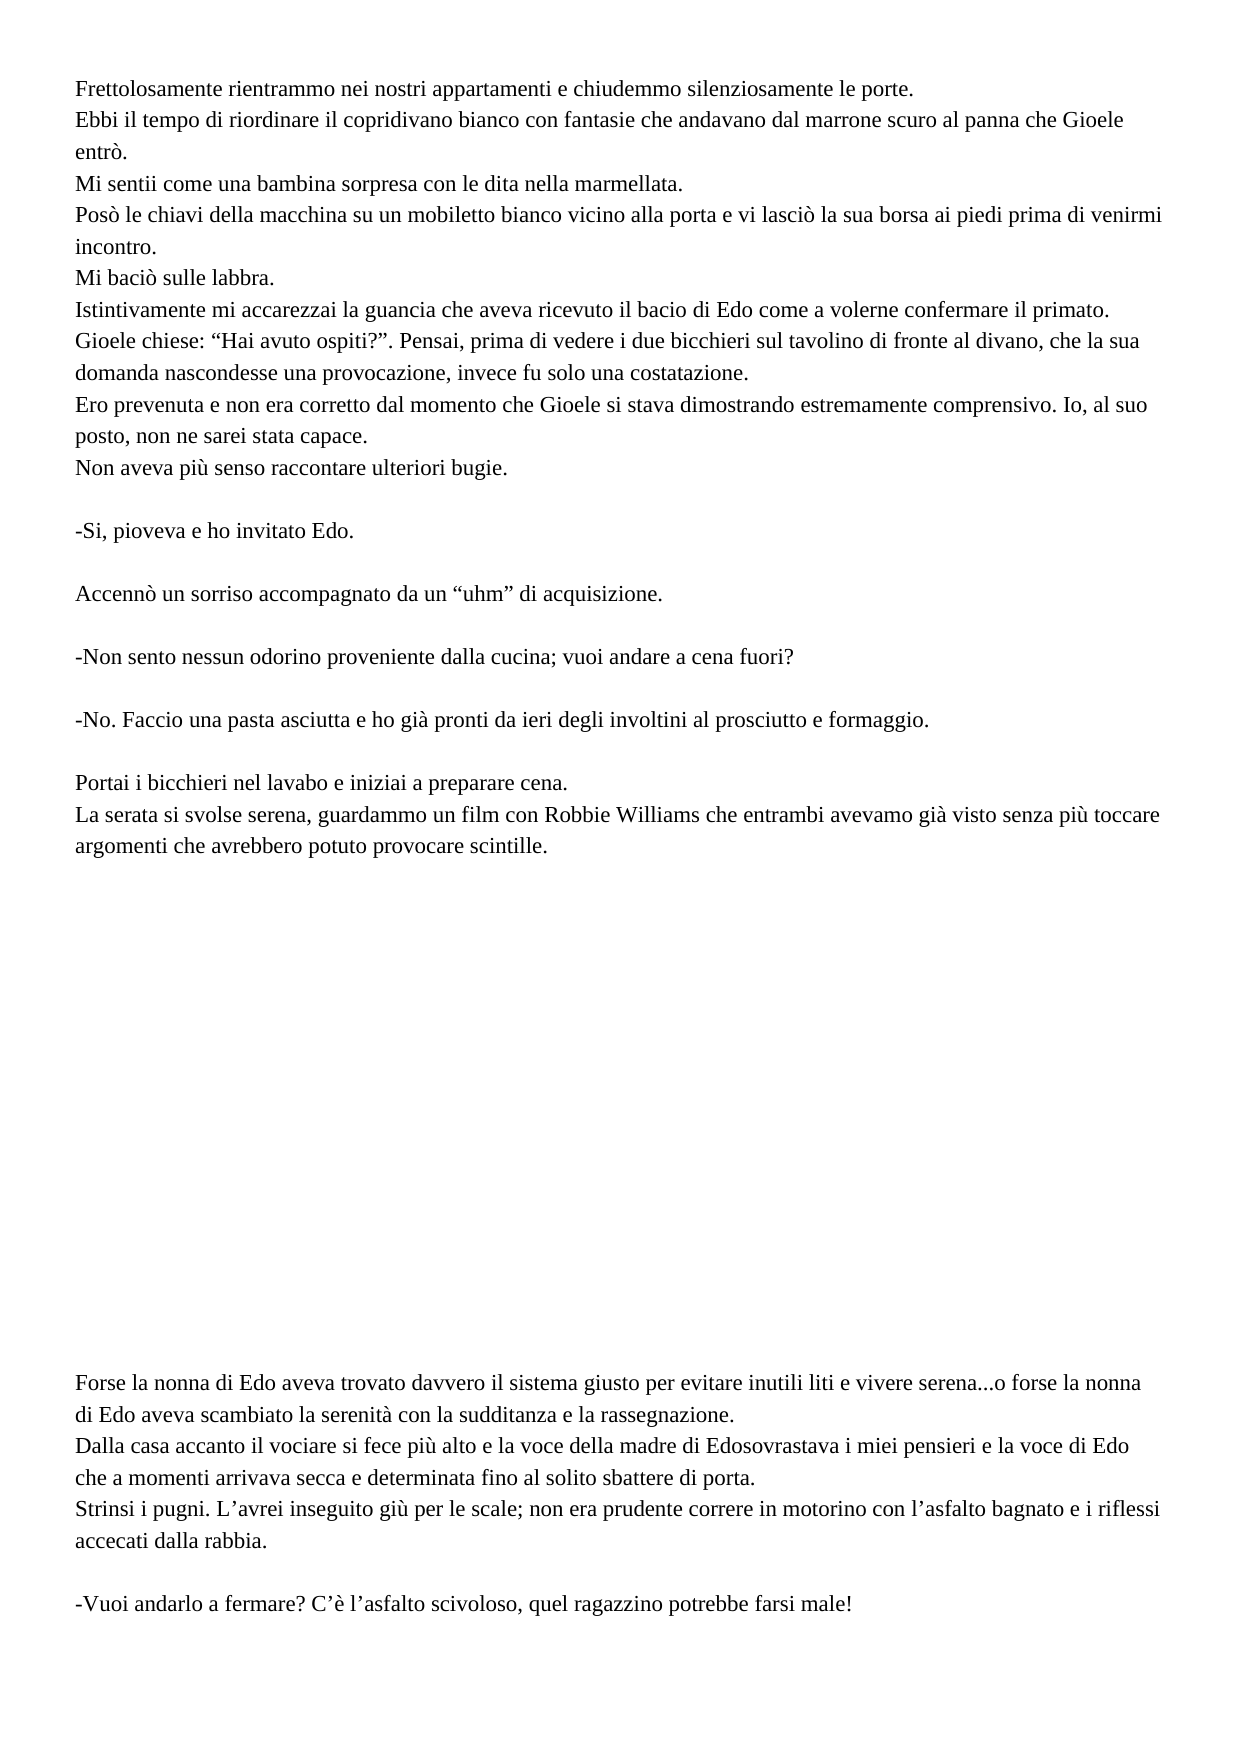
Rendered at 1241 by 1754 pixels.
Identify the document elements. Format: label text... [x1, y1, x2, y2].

text Non aveva più senso raccontare ulteriori bugie. [75, 454, 1165, 480]
text Mi baciò sulle labbra. [75, 264, 1165, 291]
text Gioele chiese: “Hai avuto ospiti?”. Pensai, prima di vedere i due bicchieri sul tavolino di fronte al divano, che la sua domanda nascondesse una provocazione, invece fu solo una costatazione. [75, 327, 1165, 385]
text -Si, pioveva e ho invitato Edo. [75, 517, 1165, 543]
text -No. Faccio una pasta asciutta e ho già pronti da ieri degli involtini al prosciutto e formaggio. [75, 706, 1165, 733]
text Istintivamente mi accarezzai la guancia che aveva ricevuto il bacio di Edo come a volerne confermare il primato. [75, 296, 1165, 322]
text Forse la nonna di Edo aveva trovato davvero il sistema giusto per evitare inutili liti e vivere serena...o forse la nonna di Edo aveva scambiato la serenità con la sudditanza e la rassegnazione. [75, 1369, 1165, 1427]
text Dalla casa accanto il vociare si fece più alto e la voce della madre di Edosovrastava i miei pensieri e la voce di Edo che a momenti arrivava secca e determinata fino al solito sbattere di porta. [75, 1432, 1165, 1490]
text Strinsi i pugni. L’avrei inseguito giù per le scale; non era prudente correre in motorino con l’asfalto bagnato e i riflessi accecati dalla rabbia. [75, 1495, 1165, 1553]
text Frettolosamente rientrammo nei nostri appartamenti e chiudemmo silenziosamente le porte. [75, 75, 1165, 101]
text Ero prevenuta e non era corretto dal momento che Gioele si stava dimostrando estremamente comprensivo. Io, al suo posto, non ne sarei stata capace. [75, 391, 1165, 448]
text -Vuoi andarlo a fermare? C’è l’asfalto scivoloso, quel ragazzino potrebbe farsi male! [75, 1590, 1165, 1616]
text Mi sentii come una bambina sorpresa con le dita nella marmellata. [75, 170, 1165, 196]
text La serata si svolse serena, guardammo un film con Robbie Williams che entrambi avevamo già visto senza più toccare argomenti che avrebbero potuto provocare scintille. [75, 801, 1165, 859]
text -Non sento nessun odorino proveniente dalla cucina; vuoi andare a cena fuori? [75, 643, 1165, 669]
text Ebbi il tempo di riordinare il copridivano bianco con fantasie che andavano dal marrone scuro al panna che Gioele entrò. [75, 107, 1165, 164]
text Accennò un sorriso accompagnato da un “uhm” di acquisizione. [75, 580, 1165, 606]
text Portai i bicchieri nel lavabo e iniziai a preparare cena. [75, 769, 1165, 796]
text Posò le chiavi della macchina su un mobiletto bianco vicino alla porta e vi lasciò la sua borsa ai piedi prima di venirmi incontro. [75, 201, 1165, 259]
